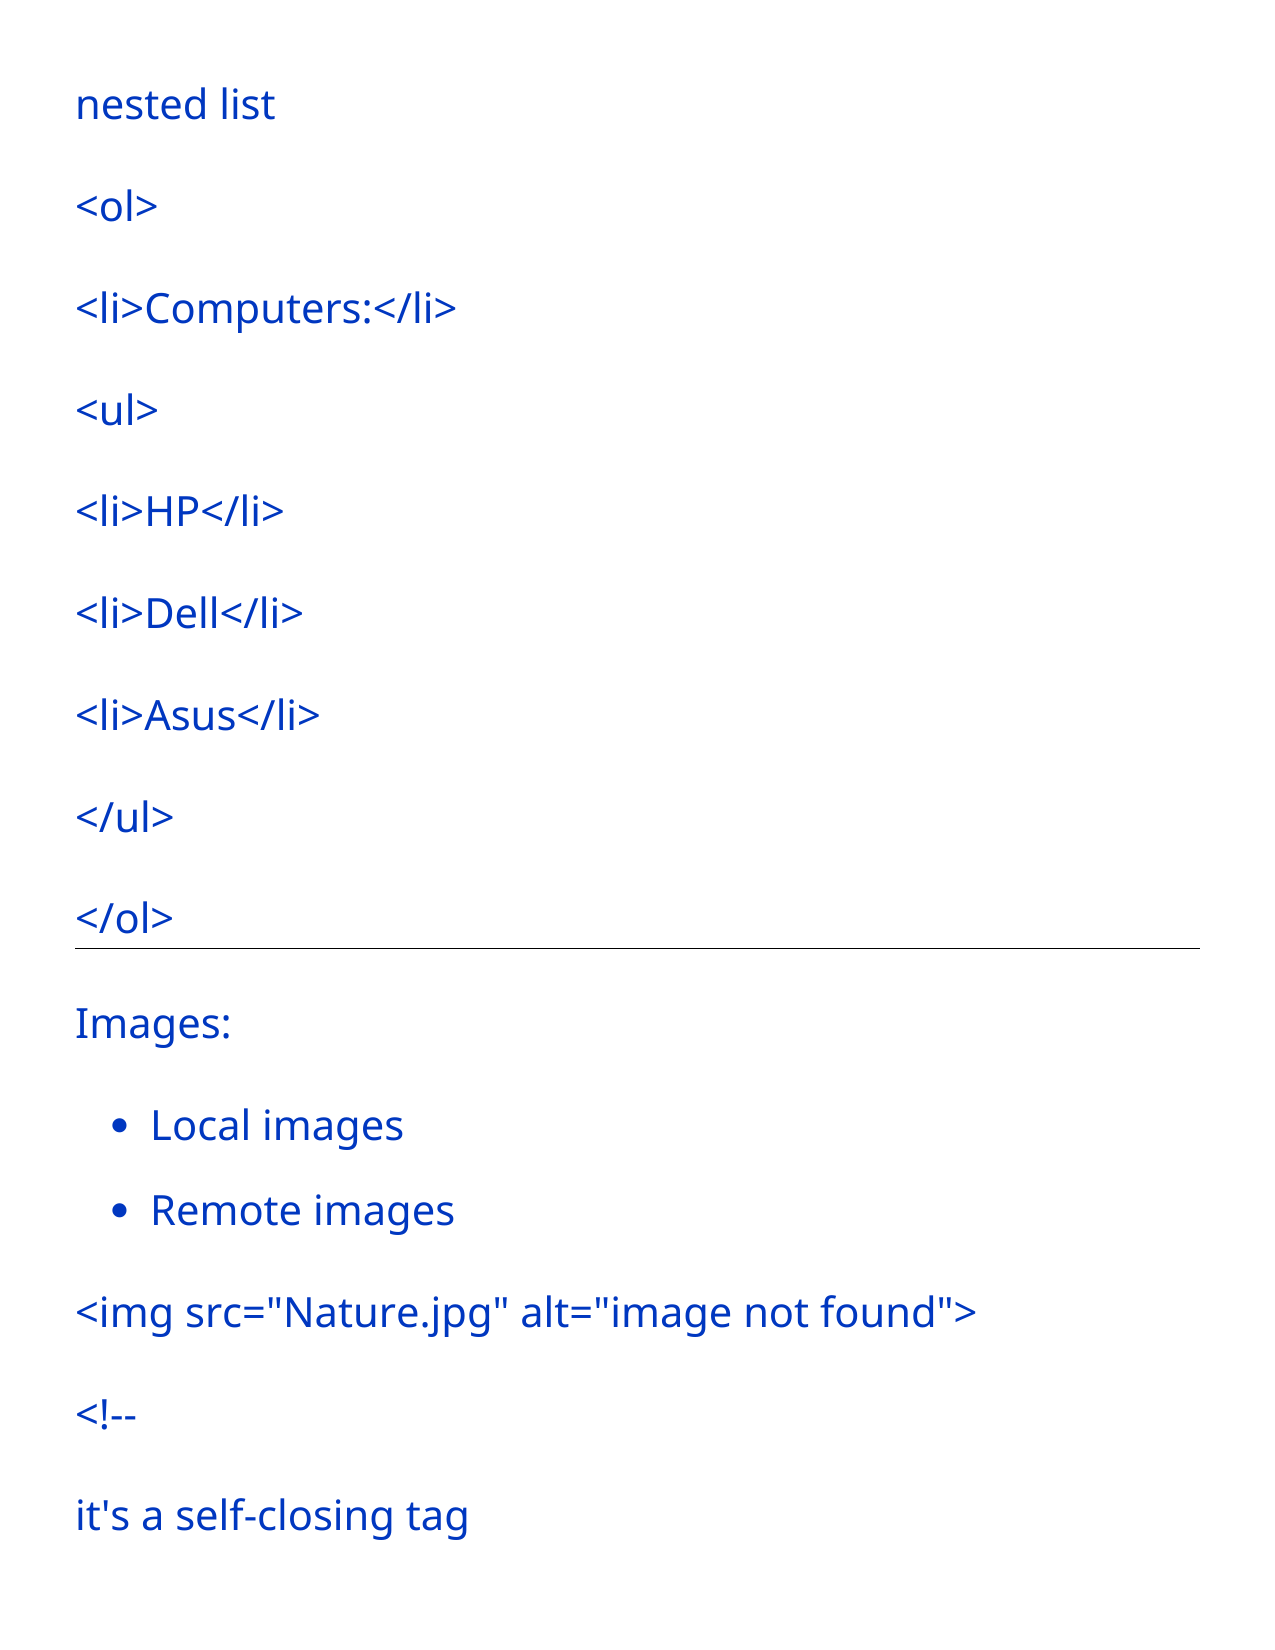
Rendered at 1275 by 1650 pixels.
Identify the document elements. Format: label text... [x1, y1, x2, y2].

text </ul> [75, 787, 1200, 844]
list Local images [112, 1096, 1200, 1153]
text <!-- [75, 1384, 1200, 1441]
text </ol> [75, 889, 1200, 948]
text <img src="Nature.jpg" alt="image not found"> [75, 1283, 1200, 1339]
text <ul> [75, 380, 1200, 437]
text <li>Asus</li> [75, 686, 1200, 742]
text it's a self-closing tag [75, 1486, 1200, 1543]
list Remote images [112, 1181, 1200, 1238]
text <li>Dell</li> [75, 584, 1200, 641]
text nested list [75, 75, 1200, 132]
text <ol> [75, 177, 1200, 233]
text <li>HP</li> [75, 482, 1200, 539]
text <li>Computers:</li> [75, 278, 1200, 335]
text Images: [75, 994, 1200, 1051]
